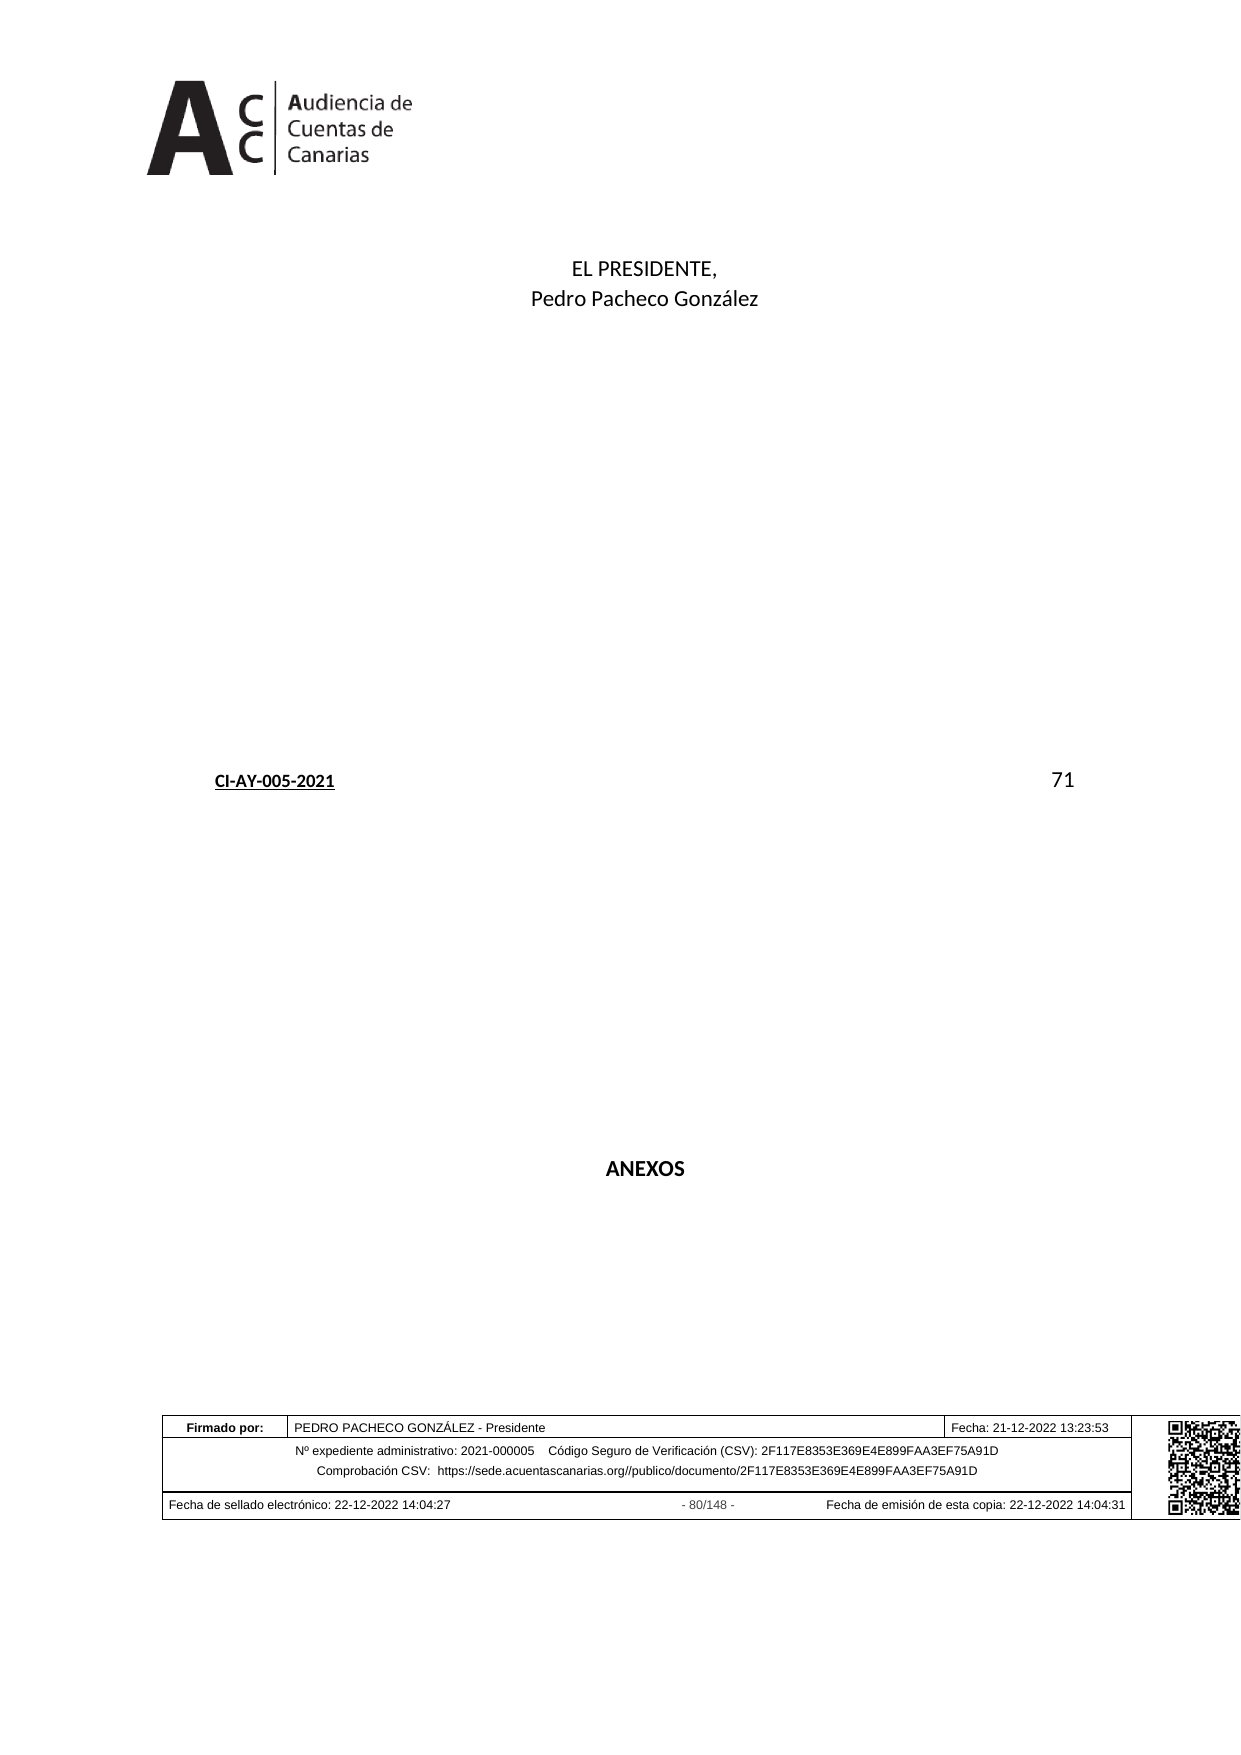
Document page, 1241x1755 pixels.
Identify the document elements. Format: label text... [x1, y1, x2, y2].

text EL PRESIDENTE, [216, 254, 1078, 283]
text Pedro Pacheco González [216, 284, 1079, 312]
subtitle ANEXOS [217, 1154, 1078, 1182]
text CI-AY-005-2021 71 [162, 765, 1079, 793]
